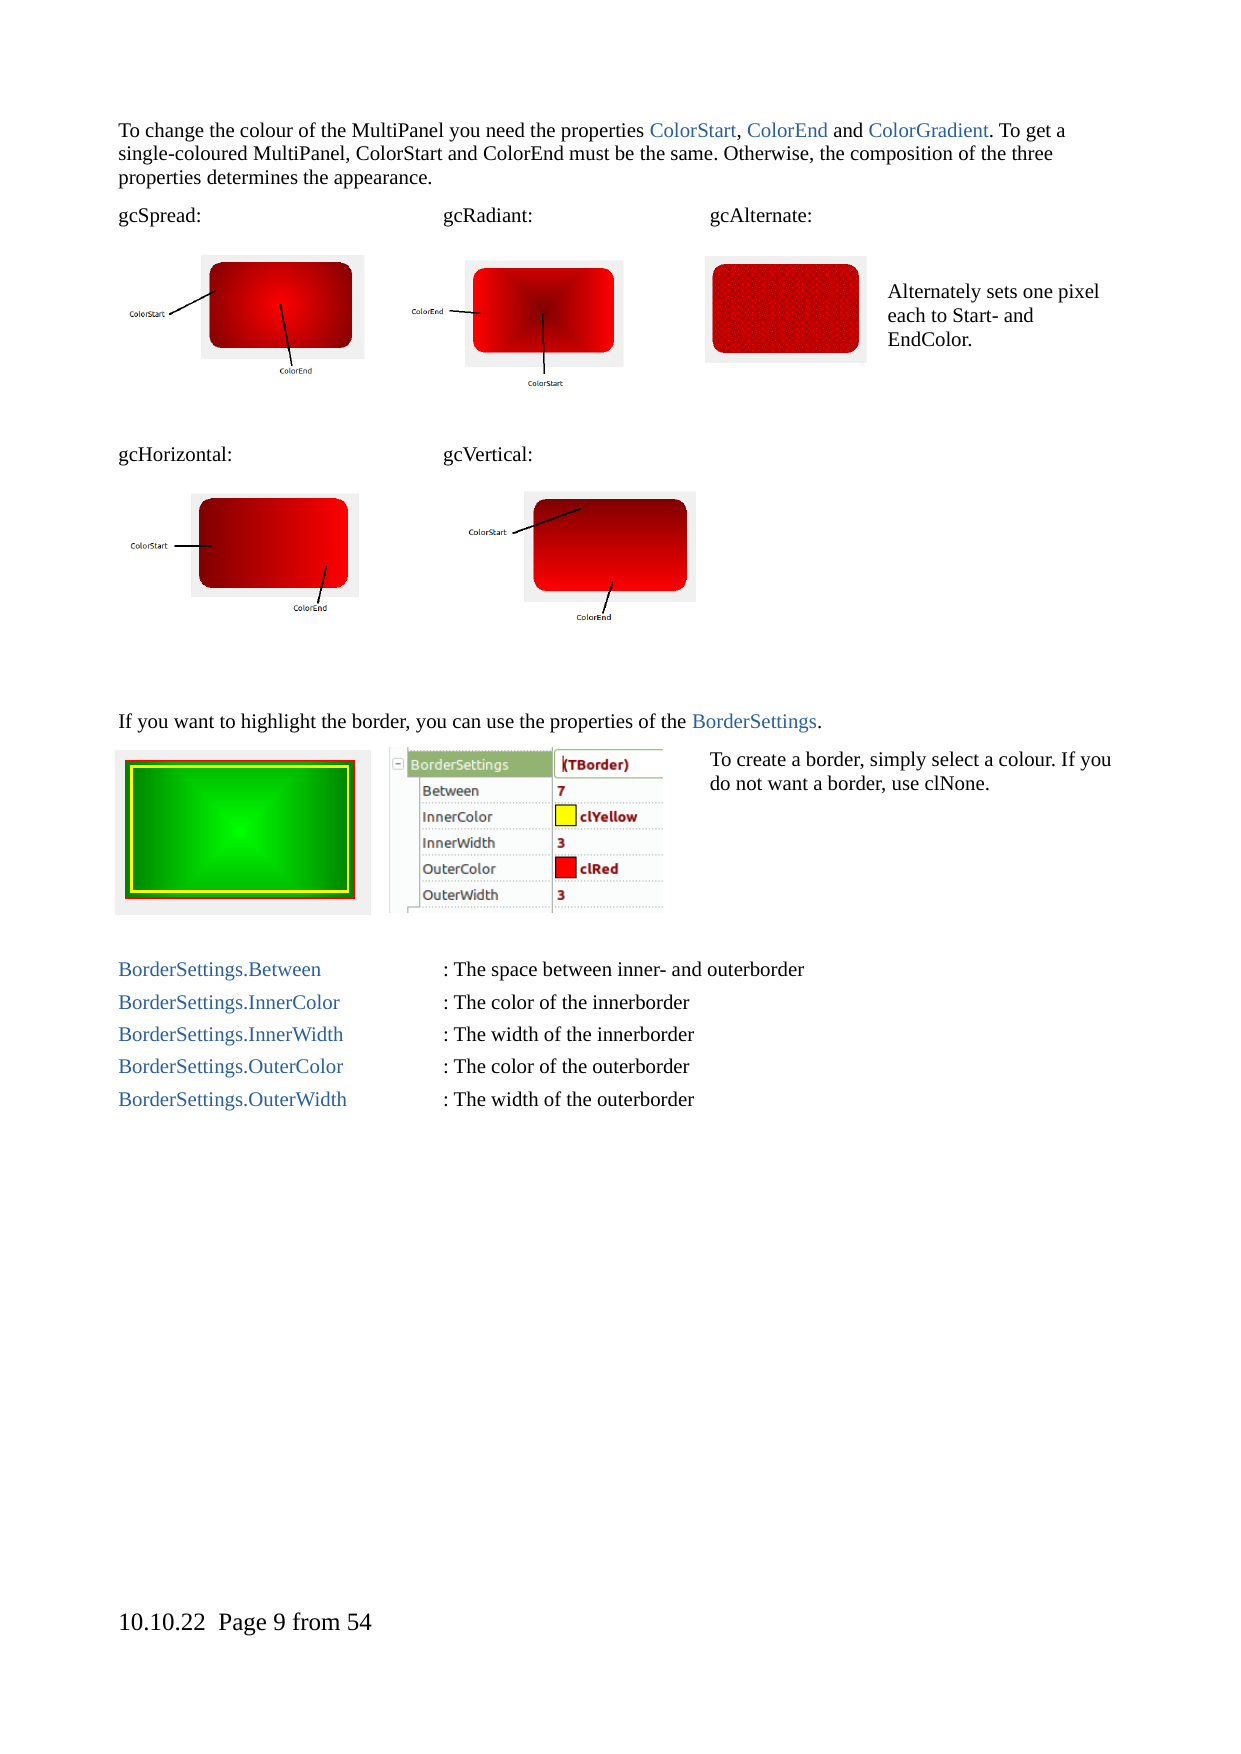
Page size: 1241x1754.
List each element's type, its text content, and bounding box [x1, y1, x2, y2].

picture [121, 239, 374, 391]
text BorderSettings.Between : The space between inner- and outerborder [118, 963, 1122, 980]
text BorderSettings.InnerWidth : The width of the innerborder [118, 1027, 1122, 1045]
picture [705, 256, 867, 363]
picture [405, 253, 633, 397]
text BorderSettings.InnerColor : The color of the innerborder [118, 995, 1122, 1013]
text gcHorizontal: gcVertical: [118, 442, 1122, 466]
picture [459, 480, 711, 636]
text Alternately sets one pixel each to Start- and EndColor. [867, 280, 1122, 351]
text BorderSettings.OuterColor : The color of the outerborder [118, 1059, 1122, 1077]
picture [389, 747, 663, 913]
picture [120, 483, 365, 623]
picture [114, 750, 371, 915]
text To create a border, simply select a colour. If you do not want a border, use clNone. [663, 748, 1122, 795]
text BorderSettings.OuterWidth : The width of the outerborder [118, 1092, 1122, 1109]
text [633, 280, 705, 351]
text If you want to highlight the border, you can use the properties of the BorderSettings. [118, 710, 1122, 733]
text gcSpread: gcRadiant: gcAlternate: [118, 204, 1122, 227]
text [118, 748, 389, 795]
text To change the colour of the MultiPanel you need the properties ColorStart, ColorEnd and ColorGradient. To get a single-coloured MultiPanel, ColorStart and ColorEnd must be the same. Otherwise, the composition of the three properties determines the appearance. [118, 118, 1122, 189]
text [374, 280, 405, 351]
